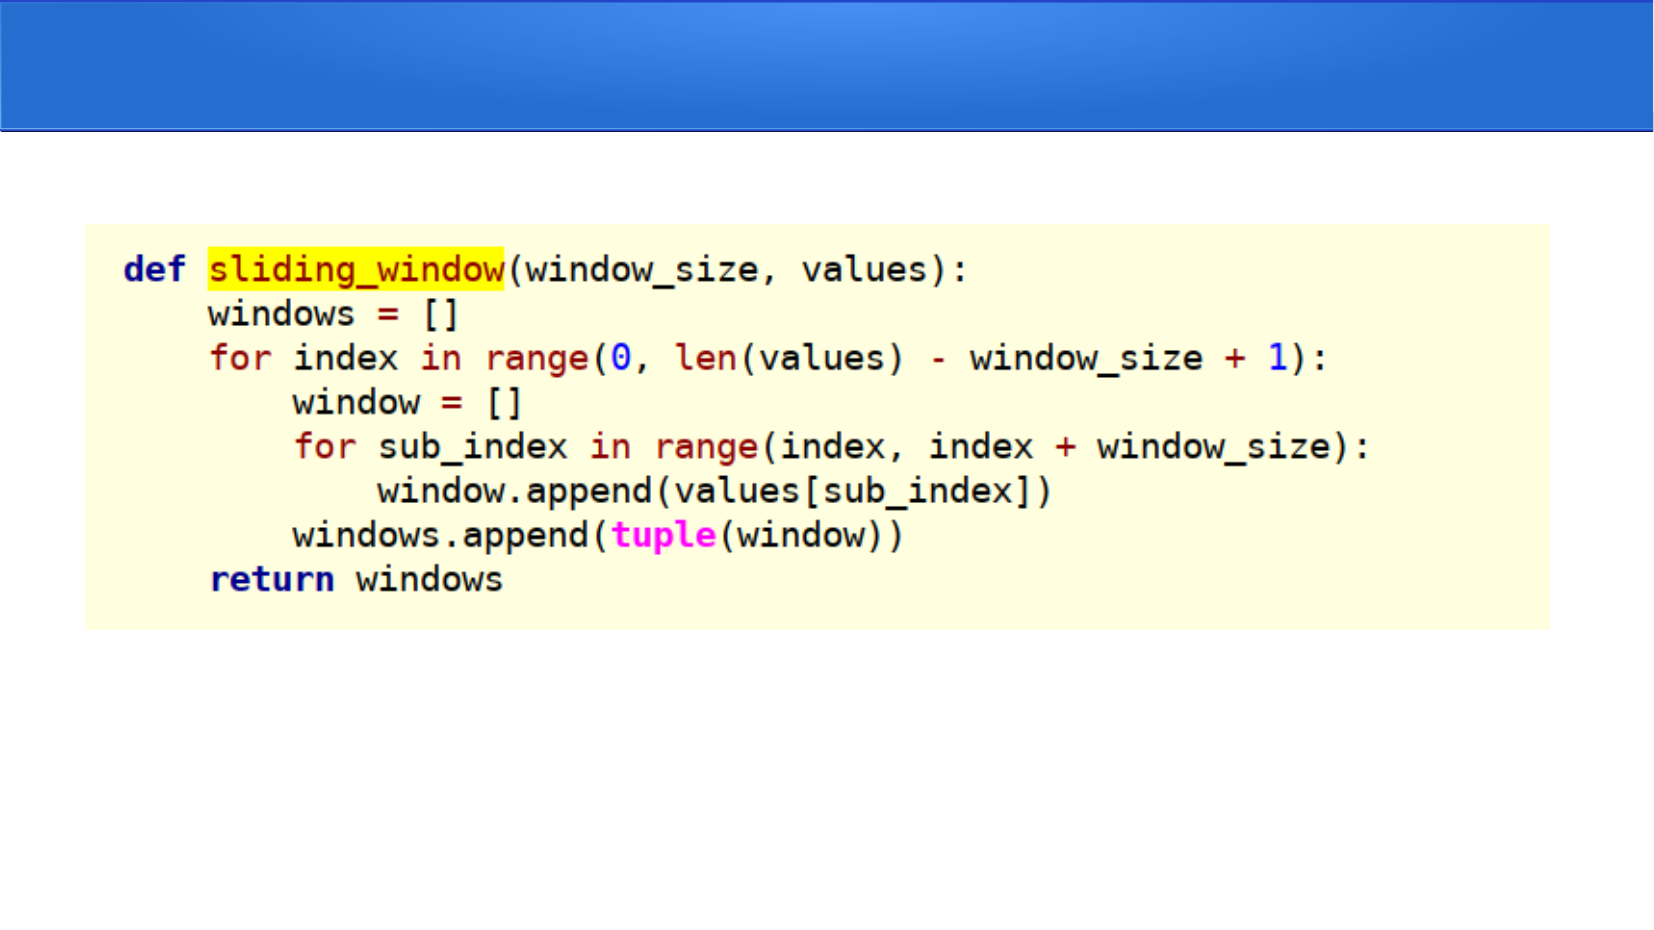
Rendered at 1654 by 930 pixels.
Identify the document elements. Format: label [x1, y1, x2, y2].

picture [85, 224, 1550, 631]
